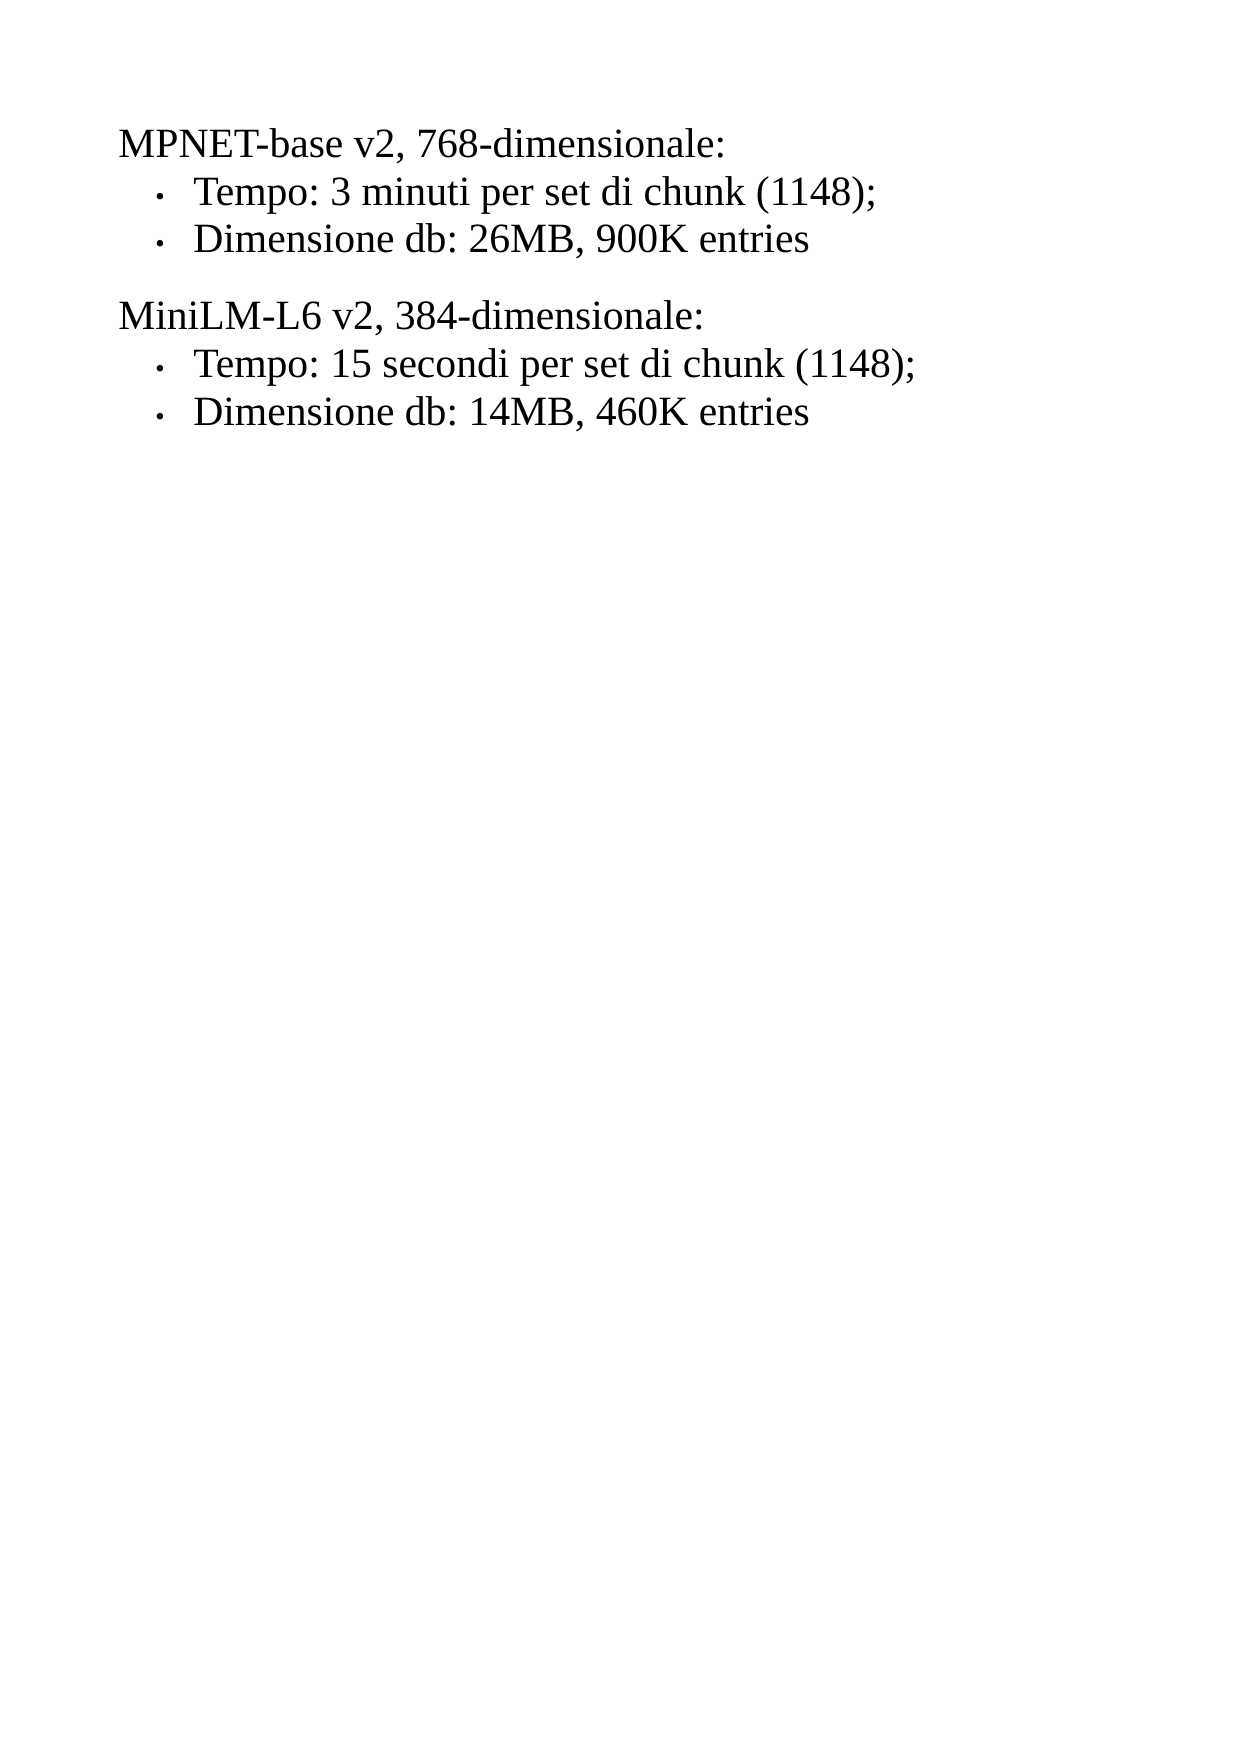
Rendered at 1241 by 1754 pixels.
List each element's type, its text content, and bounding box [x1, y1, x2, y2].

list Dimensione db: 26MB, 900K entries [156, 214, 1122, 262]
text MPNET-base v2, 768-dimensionale: [118, 118, 1122, 166]
list Tempo: 15 secondi per set di chunk (1148); [156, 338, 1122, 386]
list Dimensione db: 14MB, 460K entries [156, 386, 1122, 434]
text MiniLM-L6 v2, 384-dimensionale: [118, 291, 1122, 338]
list Tempo: 3 minuti per set di chunk (1148); [156, 166, 1122, 214]
